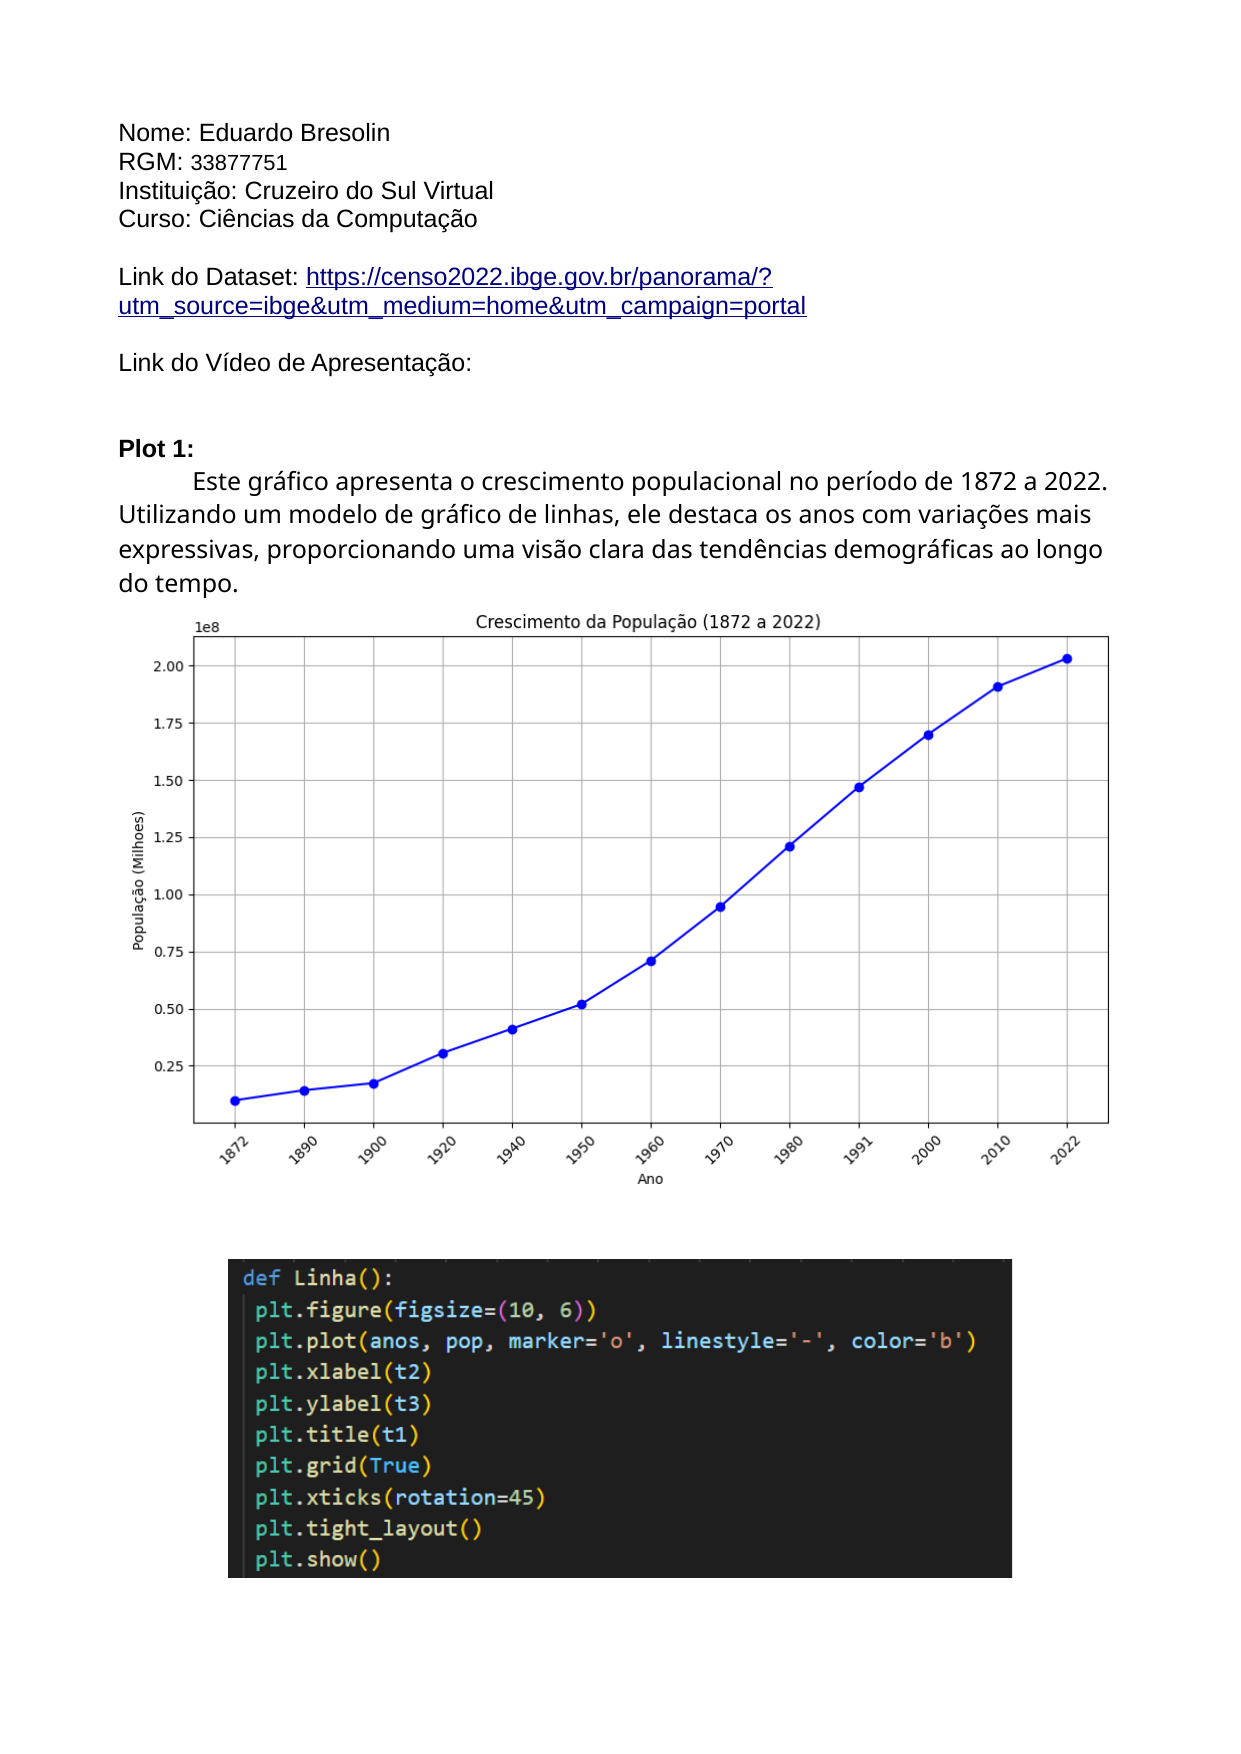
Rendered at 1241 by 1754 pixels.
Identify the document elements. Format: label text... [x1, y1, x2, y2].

text Este gráfico apresenta o crescimento populacional no período de 1872 a 2022. Utilizando um modelo de gráfico de linhas, ele destaca os anos com variações mais expressivas, proporcionando uma visão clara das tendências demográficas ao longo do tempo. [118, 463, 1122, 599]
picture [228, 1259, 1013, 1578]
text Link do Vídeo de Apresentação: [118, 348, 1122, 377]
picture [118, 599, 1123, 1202]
text Instituição: Cruzeiro do Sul Virtual [118, 176, 1122, 204]
text Link do Dataset: https://censo2022.ibge.gov.br/panorama/?utm_source=ibge&utm_medium=home&utm_campaign=portal [118, 262, 1122, 319]
text Plot 1: [118, 434, 1122, 463]
text Nome: Eduardo Bresolin [118, 118, 1122, 147]
text Curso: Ciências da Computação [118, 204, 1122, 233]
text RGM: 33877751 [118, 147, 1122, 176]
